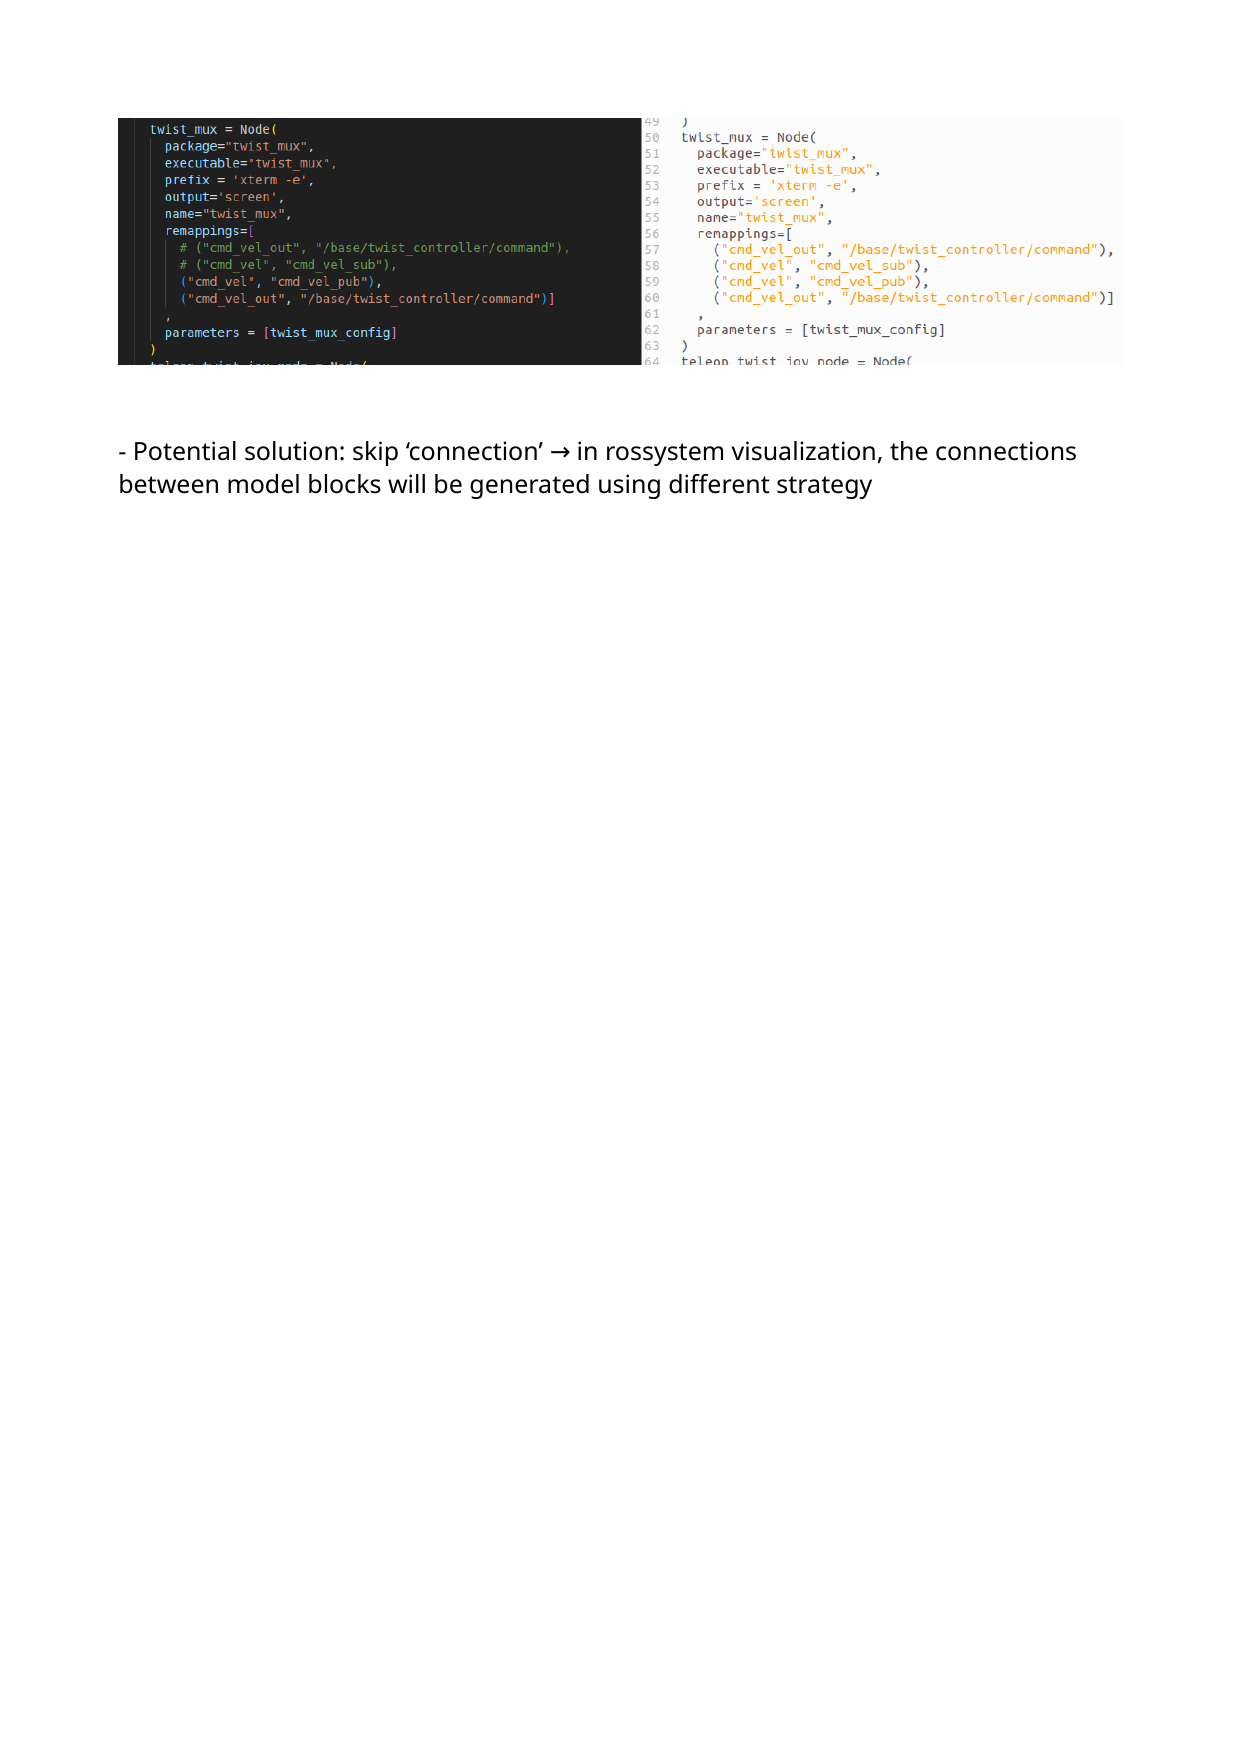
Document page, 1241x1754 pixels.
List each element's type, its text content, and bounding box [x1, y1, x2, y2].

picture [118, 118, 1123, 365]
text - Potential solution: skip ‘connection’ → in rossystem visualization, the connections between model blocks will be generated using different strategy [118, 433, 1122, 501]
